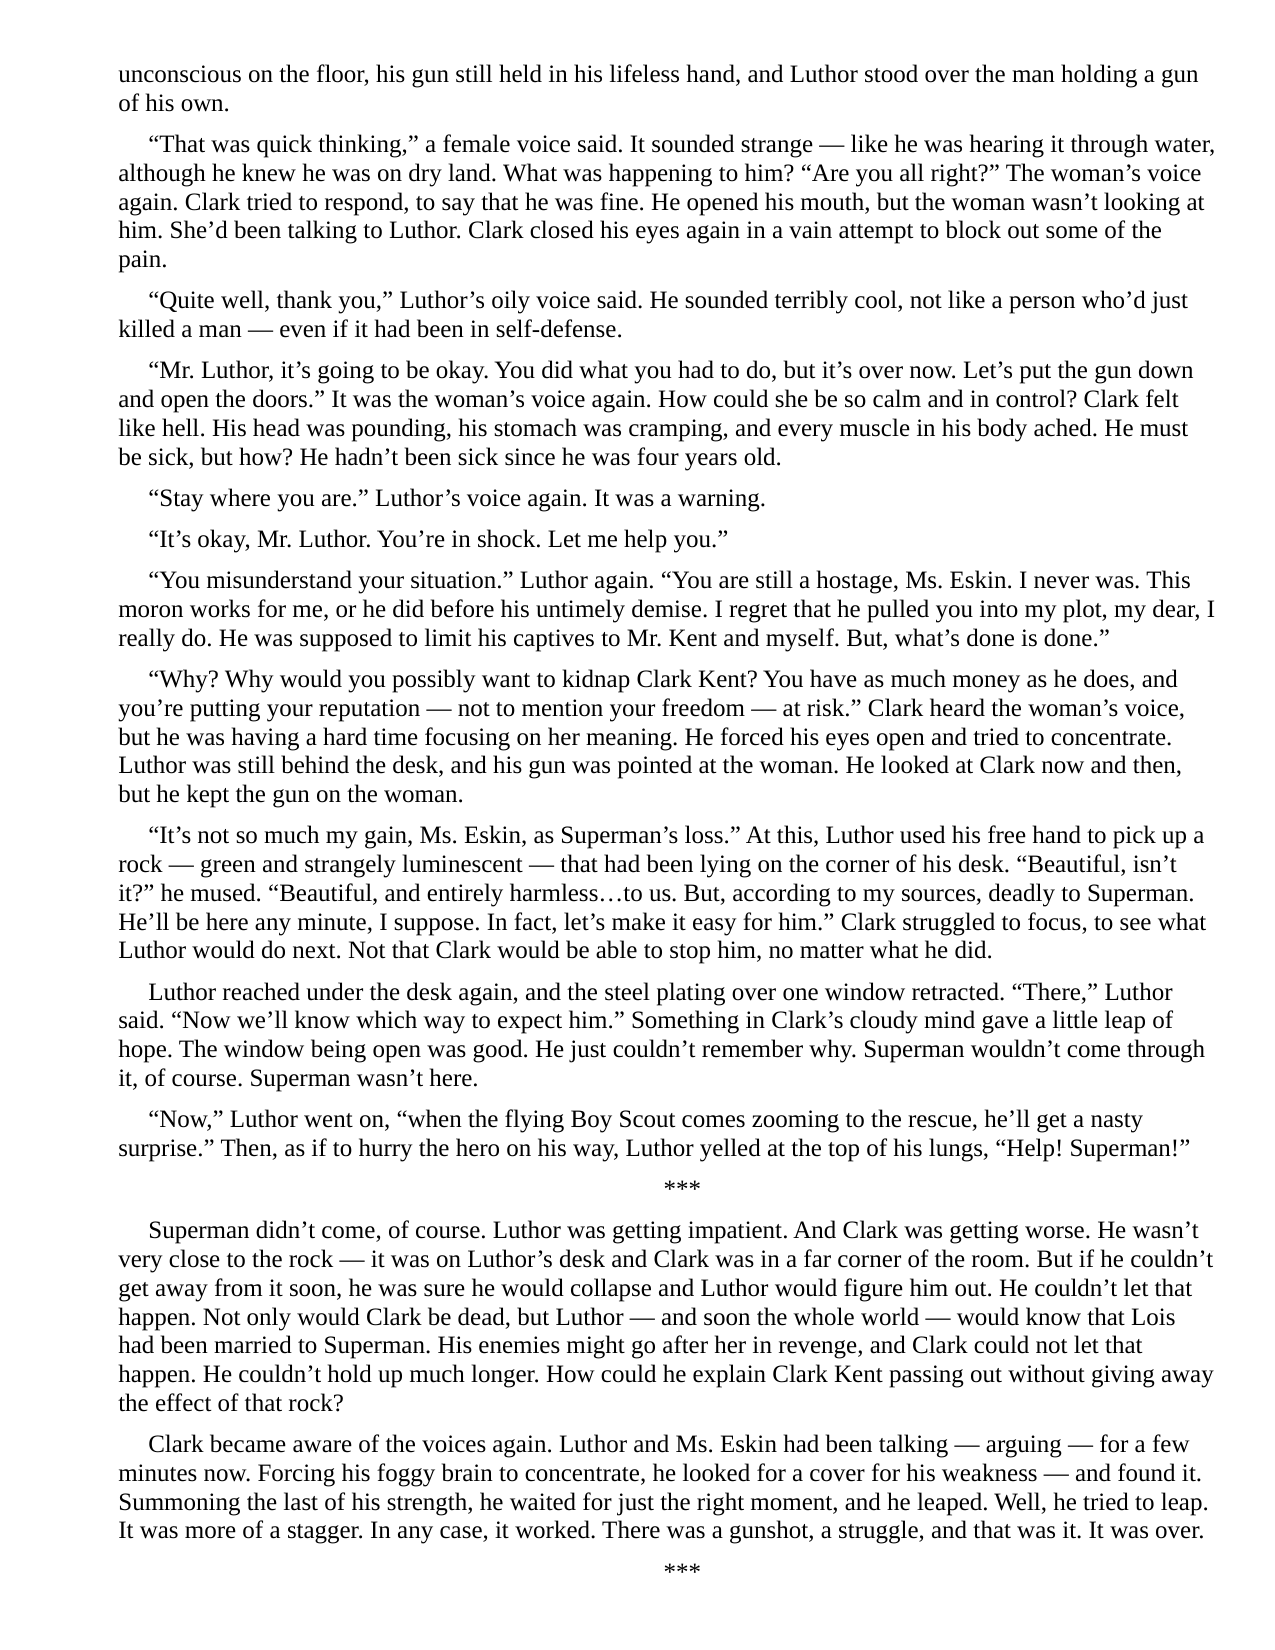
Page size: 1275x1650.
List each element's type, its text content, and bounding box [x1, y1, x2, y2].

text “Mr. Luthor, it’s going to be okay. You did what you had to do, but it’s over now. Let’s put the gun down and open the doors.” It was the woman’s voice again. How could she be so calm and in control? Clark felt like hell. His head was pounding, his stomach was cramping, and every muscle in his body ached. He must be sick, but how? He hadn’t been sick since he was four years old. [118, 355, 1216, 470]
text *** [118, 1174, 1216, 1203]
text “It’s okay, Mr. Luthor. You’re in shock. Let me help you.” [118, 524, 1216, 553]
text “Quite well, thank you,” Luthor’s oily voice said. He sounded terribly cool, not like a person who’d just killed a man — even if it had been in self-defense. [118, 285, 1216, 343]
text *** [118, 1557, 1216, 1585]
text Clark became aware of the voices again. Luthor and Ms. Eskin had been talking — arguing — for a few minutes now. Forcing his foggy brain to concentrate, he looked for a cover for his weakness — and found it. Summoning the last of his strength, he waited for just the right moment, and he leaped. Well, he tried to leap. It was more of a stagger. In any case, it worked. There was a gunshot, a struggle, and that was it. It was over. [118, 1429, 1216, 1544]
text “That was quick thinking,” a female voice said. It sounded strange — like he was hearing it through water, although he knew he was on dry land. What was happening to him? “Are you all right?” The woman’s voice again. Clark tried to respond, to say that he was fine. He opened his mouth, but the woman wasn’t looking at him. She’d been talking to Luthor. Clark closed his eyes again in a vain attempt to block out some of the pain. [118, 129, 1216, 273]
text “It’s not so much my gain, Ms. Eskin, as Superman’s loss.” At this, Luthor used his free hand to pick up a rock — green and strangely luminescent — that had been lying on the corner of his desk. “Beautiful, isn’t it?” he mused. “Beautiful, and entirely harmless…to us. But, according to my sources, deadly to Superman. He’ll be here any minute, I suppose. In fact, let’s make it easy for him.” Clark struggled to focus, to see what Luthor would do next. Not that Clark would be able to stop him, no matter what he did. [118, 820, 1216, 964]
text “You misunderstand your situation.” Luthor again. “You are still a hostage, Ms. Eskin. I never was. This moron works for me, or he did before his untimely demise. I regret that he pulled you into my plot, my dear, I really do. He was supposed to limit his captives to Mr. Kent and myself. But, what’s done is done.” [118, 565, 1216, 652]
text Superman didn’t come, of course. Luthor was getting impatient. And Clark was getting worse. He wasn’t very close to the rock — it was on Luthor’s desk and Clark was in a far corner of the room. But if he couldn’t get away from it soon, he was sure he would collapse and Luthor would figure him out. He couldn’t let that happen. Not only would Clark be dead, but Luthor — and soon the whole world — would know that Lois had been married to Superman. His enemies might go after her in revenge, and Clark could not let that happen. He couldn’t hold up much longer. How could he explain Clark Kent passing out without giving away the effect of that rock? [118, 1215, 1216, 1417]
text “Why? Why would you possibly want to kidnap Clark Kent? You have as much money as he does, and you’re putting your reputation — not to mention your freedom — at risk.” Clark heard the woman’s voice, but he was having a hard time focusing on her meaning. He forced his eyes open and tried to concentrate. Luthor was still behind the desk, and his gun was pointed at the woman. He looked at Clark now and then, but he kept the gun on the woman. [118, 664, 1216, 808]
text unconscious on the floor, his gun still held in his lifeless hand, and Luthor stood over the man holding a gun of his own. [118, 59, 1216, 117]
text “Stay where you are.” Luthor’s voice again. It was a warning. [118, 483, 1216, 512]
text Luthor reached under the desk again, and the steel plating over one window retracted. “There,” Luthor said. “Now we’ll know which way to expect him.” Something in Clark’s cloudy mind gave a little leap of hope. The window being open was good. He just couldn’t remember why. Superman wouldn’t come through it, of course. Superman wasn’t here. [118, 977, 1216, 1092]
text “Now,” Luthor went on, “when the flying Boy Scout comes zooming to the rescue, he’ll get a nasty surprise.” Then, as if to hurry the hero on his way, Luthor yelled at the top of his lungs, “Help! Superman!” [118, 1104, 1216, 1162]
